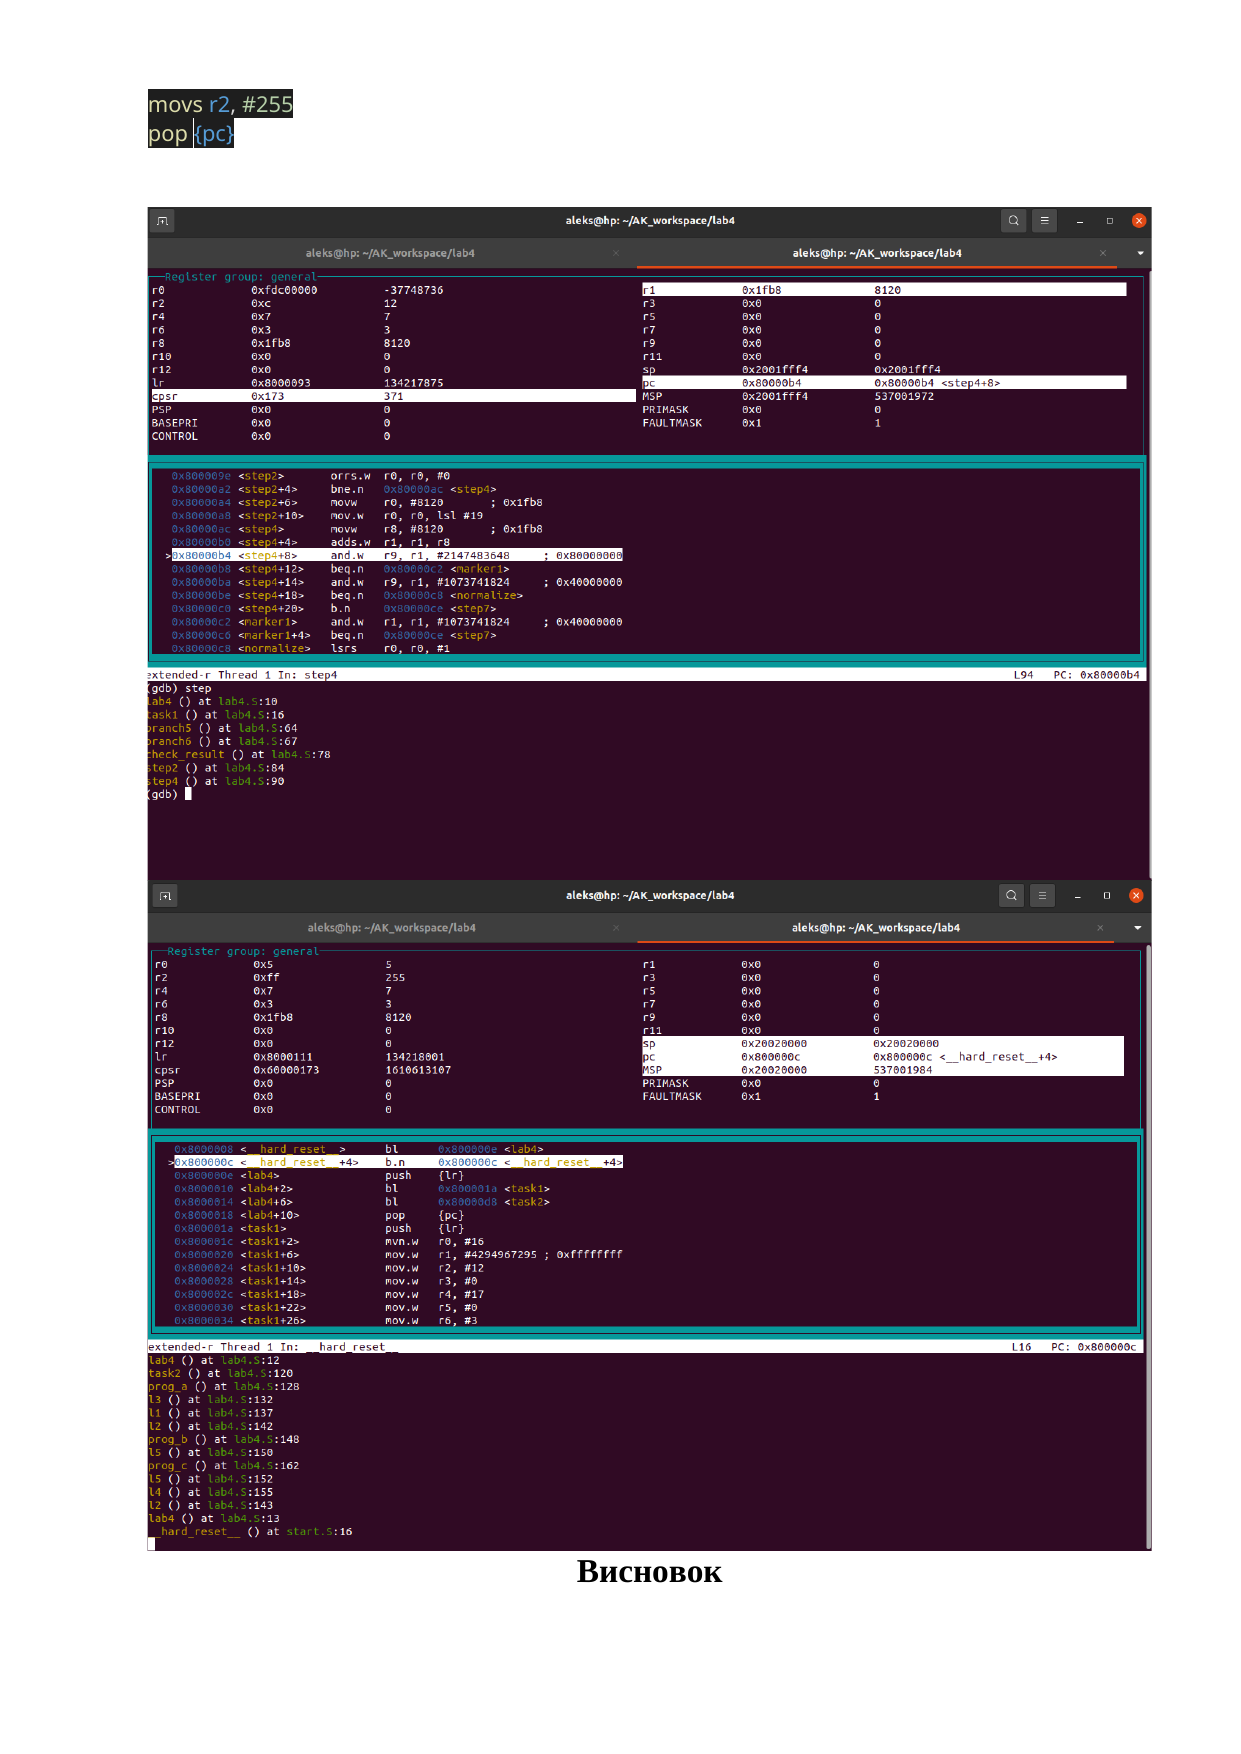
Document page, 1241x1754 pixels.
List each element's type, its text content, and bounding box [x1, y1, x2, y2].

text pop {pc} [148, 118, 1152, 148]
picture [147, 207, 1152, 1551]
text movs r2, #255 [148, 88, 1152, 118]
text Висновок [148, 1551, 1152, 1589]
